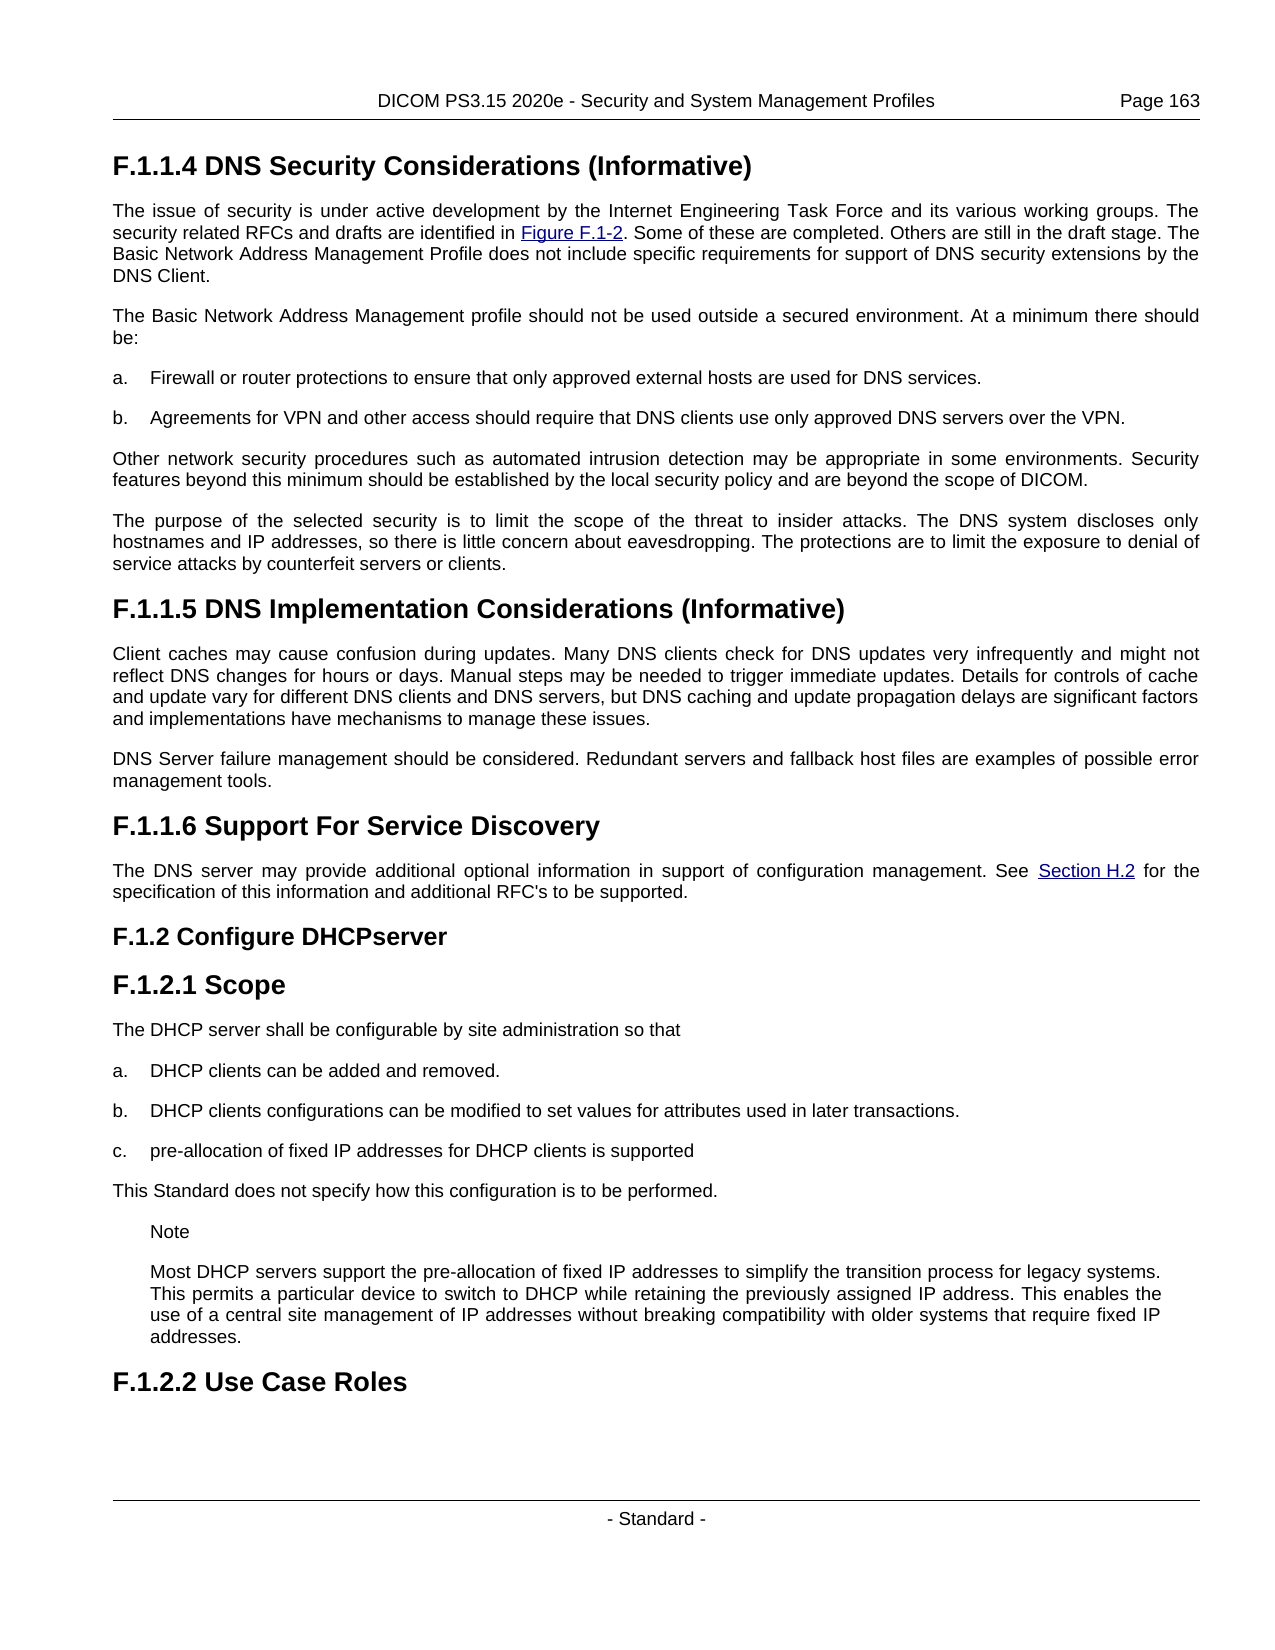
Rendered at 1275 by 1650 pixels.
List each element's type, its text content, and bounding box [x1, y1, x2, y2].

text a. Firewall or router protections to ensure that only approved external hosts are used for DNS services. [112, 367, 1200, 388]
text Most DHCP servers support the pre-allocation of fixed IP addresses to simplify the transition process for legacy systems. This permits a particular device to switch to DHCP while retaining the previously assigned IP address. This enables the use of a central site management of IP addresses without breaking compatibility with older systems that require fixed IP addresses. [150, 1261, 1162, 1347]
text Other network security procedures such as automated intrusion detection may be appropriate in some environments. Security features beyond this minimum should be established by the local security policy and are beyond the scope of DICOM. [112, 447, 1200, 491]
text F.1.1.6 Support For Service Discovery [112, 810, 1200, 841]
text b. Agreements for VPN and other access should require that DNS clients use only approved DNS servers over the VPN. [112, 407, 1200, 429]
text This Standard does not specify how this configuration is to be performed. [112, 1180, 1200, 1202]
text F.1.2 Configure DHCPserver [112, 922, 1200, 950]
text F.1.1.5 DNS Implementation Considerations (Informative) [112, 593, 1200, 624]
text F.1.1.4 DNS Security Considerations (Informative) [112, 150, 1200, 181]
text The Basic Network Address Management profile should not be used outside a secured environment. At a minimum there should be: [112, 305, 1200, 348]
text F.1.2.2 Use Case Roles [112, 1366, 1200, 1397]
text c. pre-allocation of fixed IP addresses for DHCP clients is supported [112, 1140, 1200, 1162]
text The DNS server may provide additional optional information in support of configuration management. See Section H.2 for the specification of this information and additional RFC's to be supported. [112, 860, 1200, 903]
text F.1.2.1 Scope [112, 969, 1200, 1000]
text The issue of security is under active development by the Internet Engineering Task Force and its various working groups. The security related RFCs and drafts are identified in Figure F.1-2. Some of these are completed. Others are still in the draft stage. The Basic Network Address Management Profile does not include specific requirements for support of DNS security extensions by the DNS Client. [112, 200, 1200, 286]
text b. DHCP clients configurations can be modified to set values for attributes used in later transactions. [112, 1100, 1200, 1121]
text DNS Server failure management should be considered. Redundant servers and fallback host files are examples of possible error management tools. [112, 748, 1200, 791]
text Note [150, 1221, 1162, 1242]
text The DHCP server shall be configurable by site administration so that [112, 1019, 1200, 1041]
text a. DHCP clients can be added and removed. [112, 1059, 1200, 1081]
text Client caches may cause confusion during updates. Many DNS clients check for DNS updates very infrequently and might not reflect DNS changes for hours or days. Manual steps may be needed to trigger immediate updates. Details for controls of cache and update vary for different DNS clients and DNS servers, but DNS caching and update propagation delays are significant factors and implementations have mechanisms to manage these issues. [112, 643, 1200, 729]
text The purpose of the selected security is to limit the scope of the threat to insider attacks. The DNS system discloses only hostnames and IP addresses, so there is little concern about eavesdropping. The protections are to limit the exposure to denial of service attacks by counterfeit servers or clients. [112, 509, 1200, 574]
